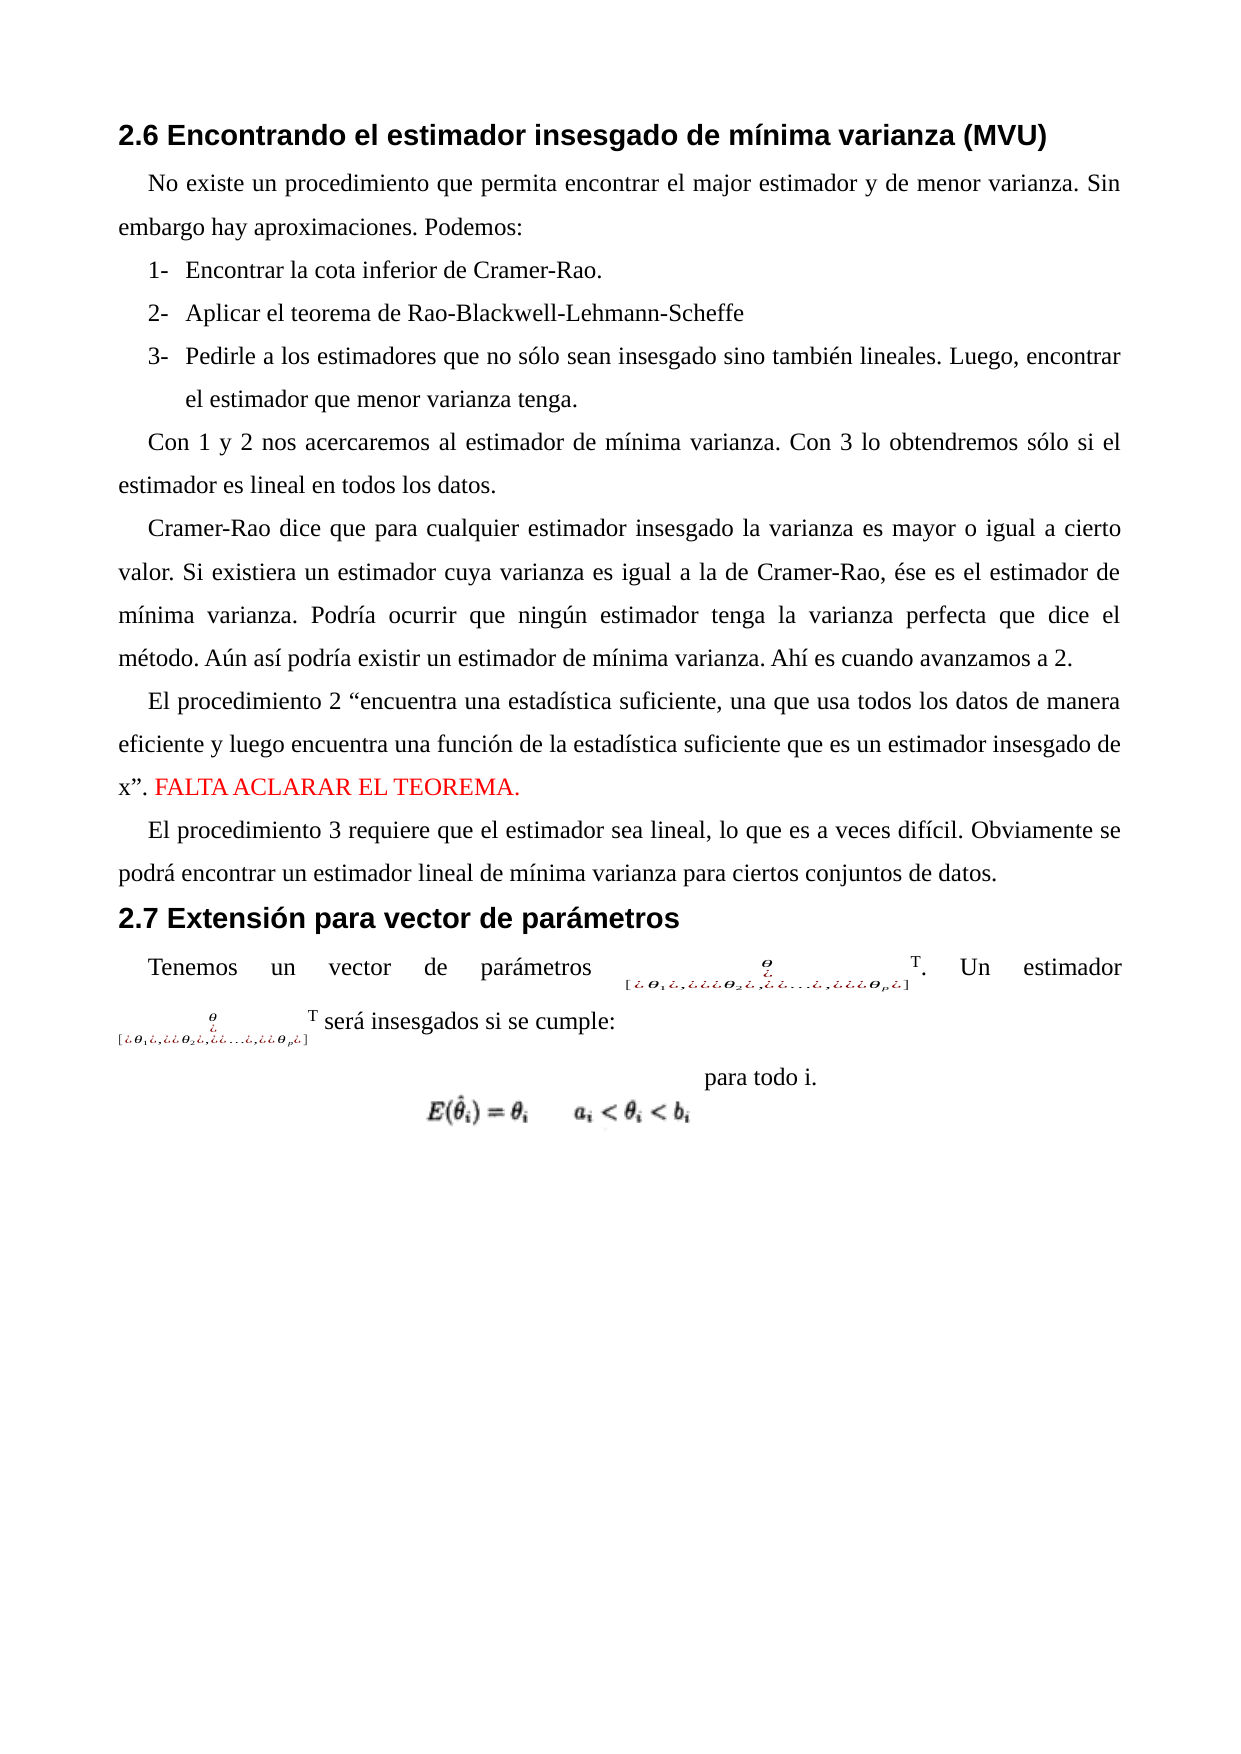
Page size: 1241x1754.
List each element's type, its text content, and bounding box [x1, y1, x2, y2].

list Pedirle a los estimadores que no sólo sean insesgado sino también lineales. Luego, encontrar el estimador que menor varianza tenga. [148, 341, 1122, 413]
text Cramer-Rao dice que para cualquier estimador insesgado la varianza es mayor o igual a cierto valor. Si existiera un estimador cuya varianza es igual a la de Cramer-Rao, ése es el estimador de mínima varianza. Podría ocurrir que ningún estimador tenga la varianza perfecta que dice el método. Aún así podría existir un estimador de mínima varianza. Ahí es cuando avanzamos a 2. [118, 513, 1122, 672]
text El procedimiento 3 requiere que el estimador sea lineal, lo que es a veces difícil. Obviamente se podrá encontrar un estimador lineal de mínima varianza para ciertos conjuntos de datos. [118, 815, 1122, 887]
text Con 1 y 2 nos acercaremos al estimador de mínima varianza. Con 3 lo obtendremos sólo si el estimador es lineal en todos los datos. [118, 427, 1122, 499]
subtitle 2.6 Encontrando el estimador insesgado de mínima varianza (MVU) [118, 118, 1122, 152]
text No existe un procedimiento que permita encontrar el major estimador y de menor varianza. Sin embargo hay aproximaciones. Podemos: [118, 168, 1122, 240]
list Aplicar el teorema de Rao-Blackwell-Lehmann-Scheffe [148, 298, 1122, 327]
text Tenemos un vector de parámetros T. Un estimador T será insesgados si se cumple: [118, 952, 1122, 1047]
text El procedimiento 2 “encuentra una estadística suficiente, una que usa todos los datos de manera eficiente y luego encuentra una función de la estadística suficiente que es un estimador insesgado de x”. FALTA ACLARAR EL TEOREMA. [118, 686, 1122, 801]
subtitle 2.7 Extensión para vector de parámetros [118, 902, 1122, 935]
text para todo i. [118, 1062, 1122, 1135]
list Encontrar la cota inferior de Cramer-Rao. [148, 255, 1122, 283]
